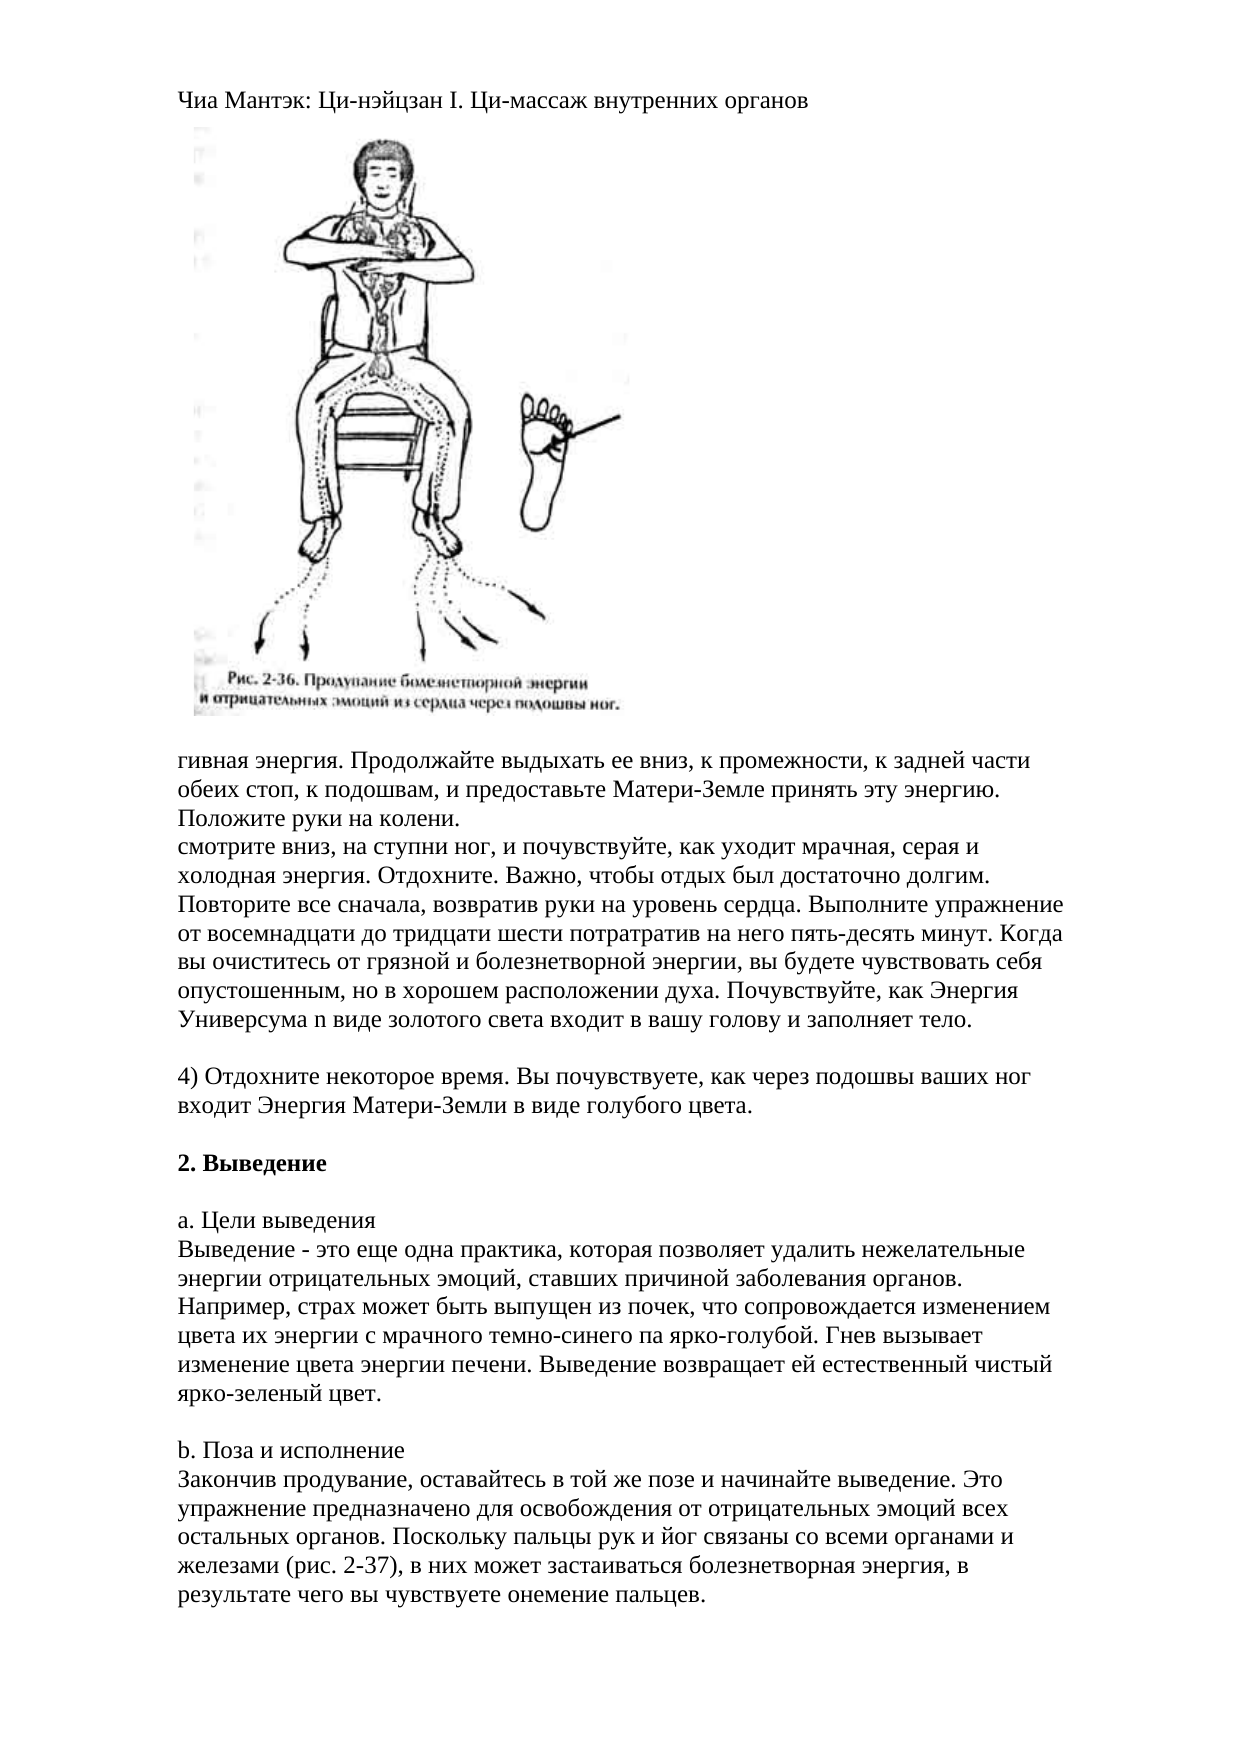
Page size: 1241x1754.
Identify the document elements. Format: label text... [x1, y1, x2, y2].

picture [193, 127, 630, 716]
text гивная энергия. Продолжайте выдыхать ее вниз, к промежности, к задней части обеих стоп, к подошвам, и предоставьте Матери-Земле принять эту энергию. Положите руки на колени. смотрите вниз, на ступни ног, и почувствуйте, как уходит мрачная, серая и холодная энергия. Отдохните. Важно, чтобы отдых был достаточно долгим. Повторите все сначала, возвратив руки на уровень сердца. Выполните упражнение от восемнадцати до тридцати шести потратратив на него пять-десять минут. Когда вы очиститесь от грязной и болезнетворной энергии, вы будете чувствовать себя опустошенным, но в хорошем расположении духа. Почувствуйте, как Энергия Универсума n виде золотого света входит в вашу голову и заполняет тело. 4) Отдохните некоторое время. Вы почувствуете, как через подошвы ваших ног входит Энергия Матери-Земли в виде голубого цвета. 2. Выведение a. Цели выведения Выведение - это еще одна практика, которая позволяет удалить нежелательные энергии отрицательных эмоций, ставших причиной заболевания органов. Например, страх может быть выпущен из почек, что сопровождается изменением цвета их энергии с мрачного темно-синего па ярко-голубой. Гнев вызывает изменение цвета энергии печени. Выведение возвращает ей естественный чистый ярко-зеленый цвет. b. Поза и исполнение Закончив продувание, оставайтесь в той же позе и начинайте выведение. Это упражнение предназначено для освобождения от отрицательных эмоций всех остальных органов. Поскольку пальцы рук и йог связаны со всеми органами и железами (рис. 2-37), в них может застаиваться болезнетворная энергия, в результате чего вы чувствуете онемение пальцев. [177, 745, 1076, 1608]
